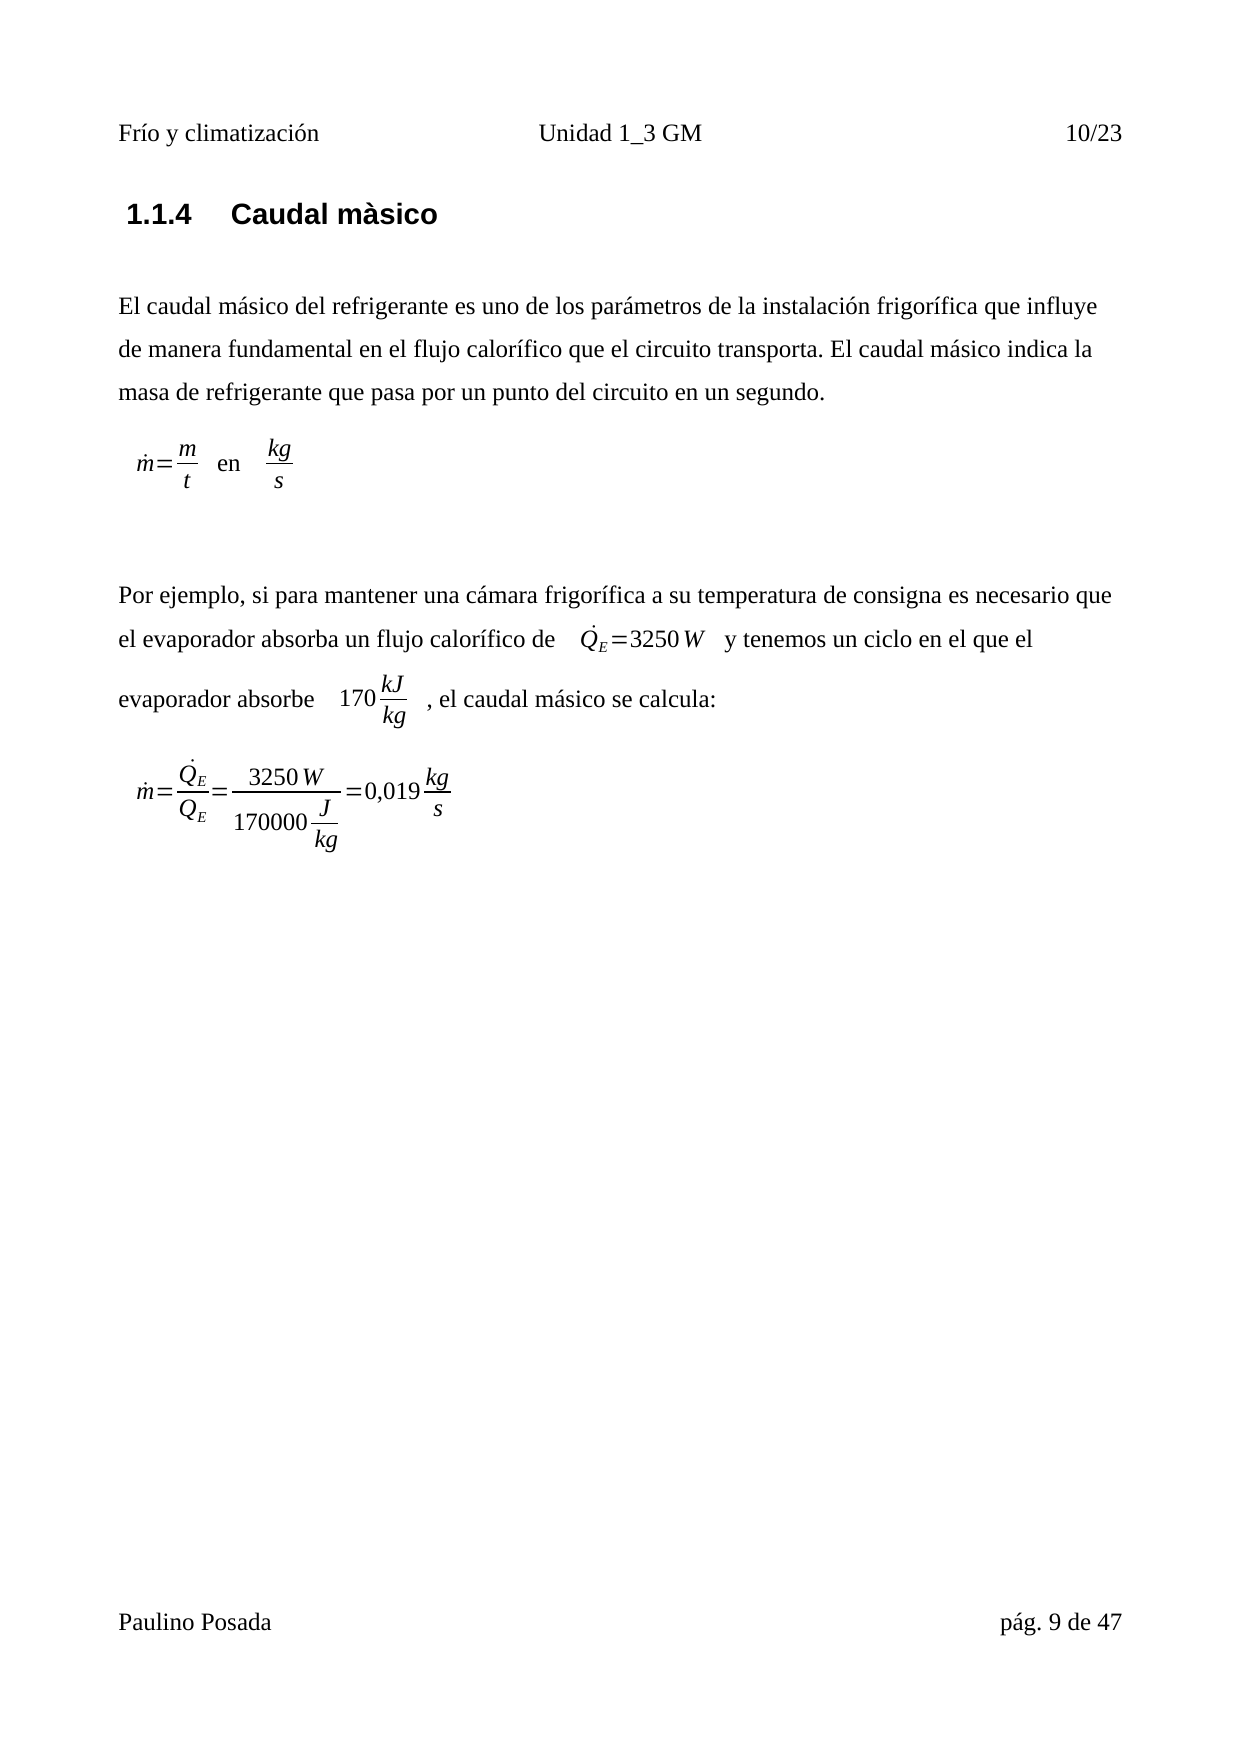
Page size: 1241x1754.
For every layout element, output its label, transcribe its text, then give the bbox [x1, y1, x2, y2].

subtitle Caudal màsico [118, 197, 1122, 231]
text en [118, 435, 1122, 494]
text Por ejemplo, si para mantener una cámara frigorífica a su temperatura de consigna es necesario que el evaporador absorba un flujo calorífico de y tenemos un ciclo en el que el evaporador absorbe , el caudal másico se calcula: [118, 581, 1122, 729]
text El caudal másico del refrigerante es uno de los parámetros de la instalación frigorífica que influye de manera fundamental en el flujo calorífico que el circuito transporta. El caudal másico indica la masa de refrigerante que pasa por un punto del circuito en un segundo. [118, 291, 1122, 406]
